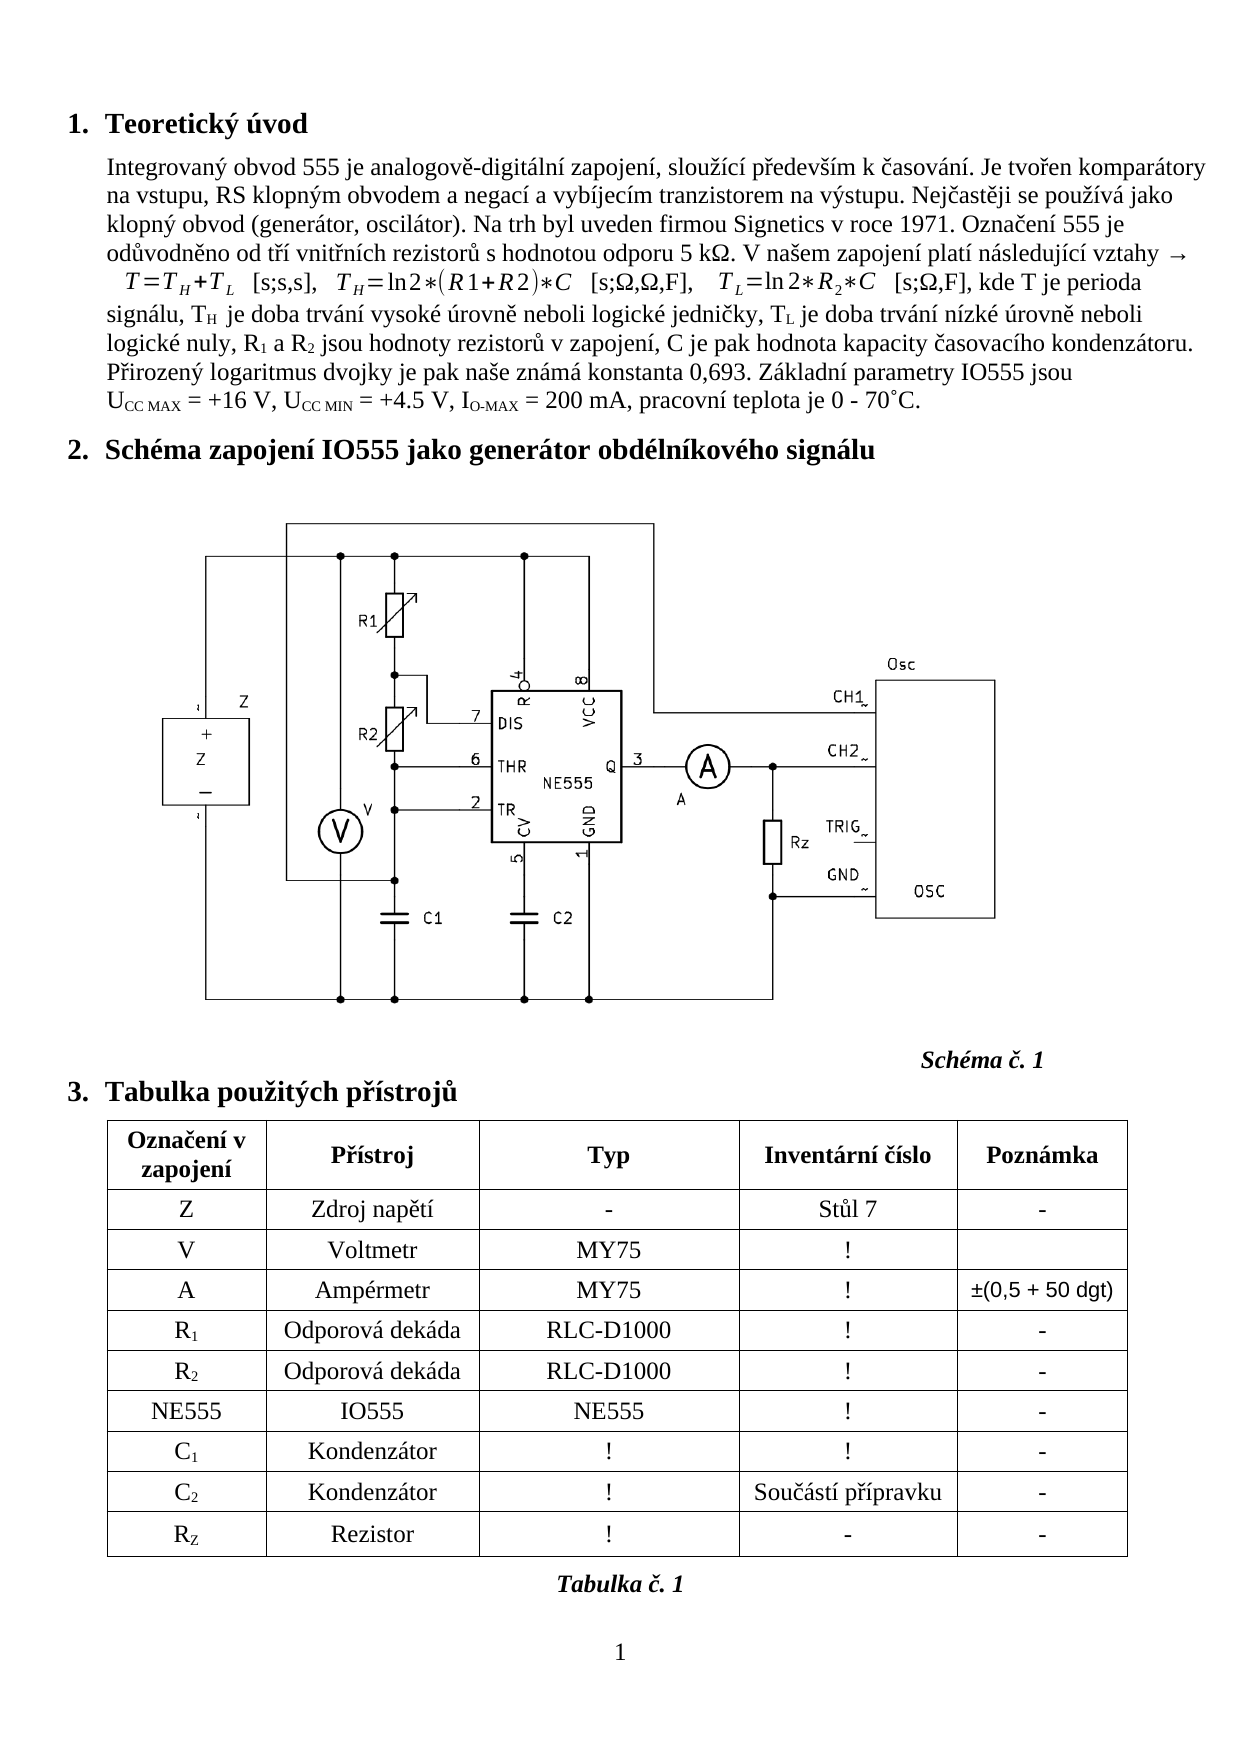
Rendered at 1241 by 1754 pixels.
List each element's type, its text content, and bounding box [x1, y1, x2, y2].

text Tabulka č. 1 [29, 1569, 1211, 1597]
table_cell A [108, 1270, 266, 1310]
table_cell [958, 1230, 1127, 1269]
table_cell Ampérmetr [267, 1270, 479, 1310]
text Integrovaný obvod 555 je analogově-digitální zapojení, sloužící především k časování. Je tvořen komparátory na vstupu, RS klopným obvodem a negací a vybíjecím tranzistorem na výstupu. Nejčastěji se používá jako klopný obvod (generátor, oscilátor). Na trh byl uveden firmou Signetics v roce 1971. Označení 555 je odůvodněno od tří vnitřních rezistorů s hodnotou odporu 5 kΩ. V našem zapojení platí následující vztahy → [s;s,s],[s;Ω,Ω,F], [s;Ω,F], kde T je perioda signálu, TH je doba trvání vysoké úrovně neboli logické jedničky, TL je doba trvání nízké úrovně neboli logické nuly, R1 a R2 jsou hodnoty rezistorů v zapojení, C je pak hodnota kapacity časovacího kondenzátoru. Přirozený logaritmus dvojky je pak naše známá konstanta 0,693. Základní parametry IO555 jsou UCC MAX = +16 V, UCC MIN = +4.5 V, IO-MAX = 200 mA, pracovní teplota je 0 - 70˚C. [106, 152, 1211, 414]
table_cell Odporová dekáda [267, 1351, 479, 1390]
table_cell ! [740, 1432, 957, 1471]
table_cell RLC-D1000 [480, 1351, 739, 1390]
table_cell - [480, 1190, 739, 1229]
title Schéma zapojení IO555 jako generátor obdélníkového signálu [67, 432, 1211, 465]
title Teoretický úvod [67, 106, 1211, 140]
table_cell Kondenzátor [267, 1472, 479, 1511]
table_cell - [958, 1432, 1127, 1471]
table_cell ! [480, 1472, 739, 1511]
table_cell Součástí přípravku [740, 1472, 957, 1511]
table_cell ! [480, 1432, 739, 1471]
table_cell C2 [108, 1472, 266, 1511]
table_cell ! [740, 1391, 957, 1431]
table_cell RZ [108, 1512, 266, 1556]
table_cell V [108, 1230, 266, 1269]
table_header Přístroj [267, 1121, 479, 1189]
table_cell ! [740, 1351, 957, 1390]
table_cell NE555 [480, 1391, 739, 1431]
table_cell C1 [108, 1432, 266, 1471]
table_cell Stůl 7 [740, 1190, 957, 1229]
table_cell Voltmetr [267, 1230, 479, 1269]
table_cell - [958, 1391, 1127, 1431]
table_cell Kondenzátor [267, 1432, 479, 1471]
table_header Poznámka [958, 1121, 1127, 1189]
table_cell Z [108, 1190, 266, 1229]
table_cell IO555 [267, 1391, 479, 1431]
title [131, 471, 1045, 484]
title Tabulka použitých přístrojů [67, 1046, 1211, 1108]
list Schéma č. 1 [131, 1046, 1045, 1074]
picture [153, 483, 1022, 1046]
table_cell ±(0,5 + 50 dgt) [958, 1270, 1127, 1310]
table_cell Odporová dekáda [267, 1311, 479, 1350]
table_cell NE555 [108, 1391, 266, 1431]
table_cell R1 [108, 1311, 266, 1350]
table_cell ! [480, 1512, 739, 1556]
table_cell - [958, 1311, 1127, 1350]
table_header Typ [480, 1121, 739, 1189]
table_cell - [958, 1351, 1127, 1390]
table_cell Zdroj napětí [267, 1190, 479, 1229]
table_cell ! [740, 1311, 957, 1350]
table_cell - [958, 1190, 1127, 1229]
table_cell Rezistor [267, 1512, 479, 1556]
table_cell - [958, 1512, 1127, 1556]
table_cell RLC-D1000 [480, 1311, 739, 1350]
table_cell R2 [108, 1351, 266, 1390]
table_cell - [958, 1472, 1127, 1511]
table_cell ! [740, 1230, 957, 1269]
table_header Označení v zapojení [108, 1121, 266, 1189]
table_cell - [740, 1512, 957, 1556]
table_header Inventární číslo [740, 1121, 957, 1189]
table_cell MY75 [480, 1270, 739, 1310]
table_cell ! [740, 1270, 957, 1310]
table_cell MY75 [480, 1230, 739, 1269]
